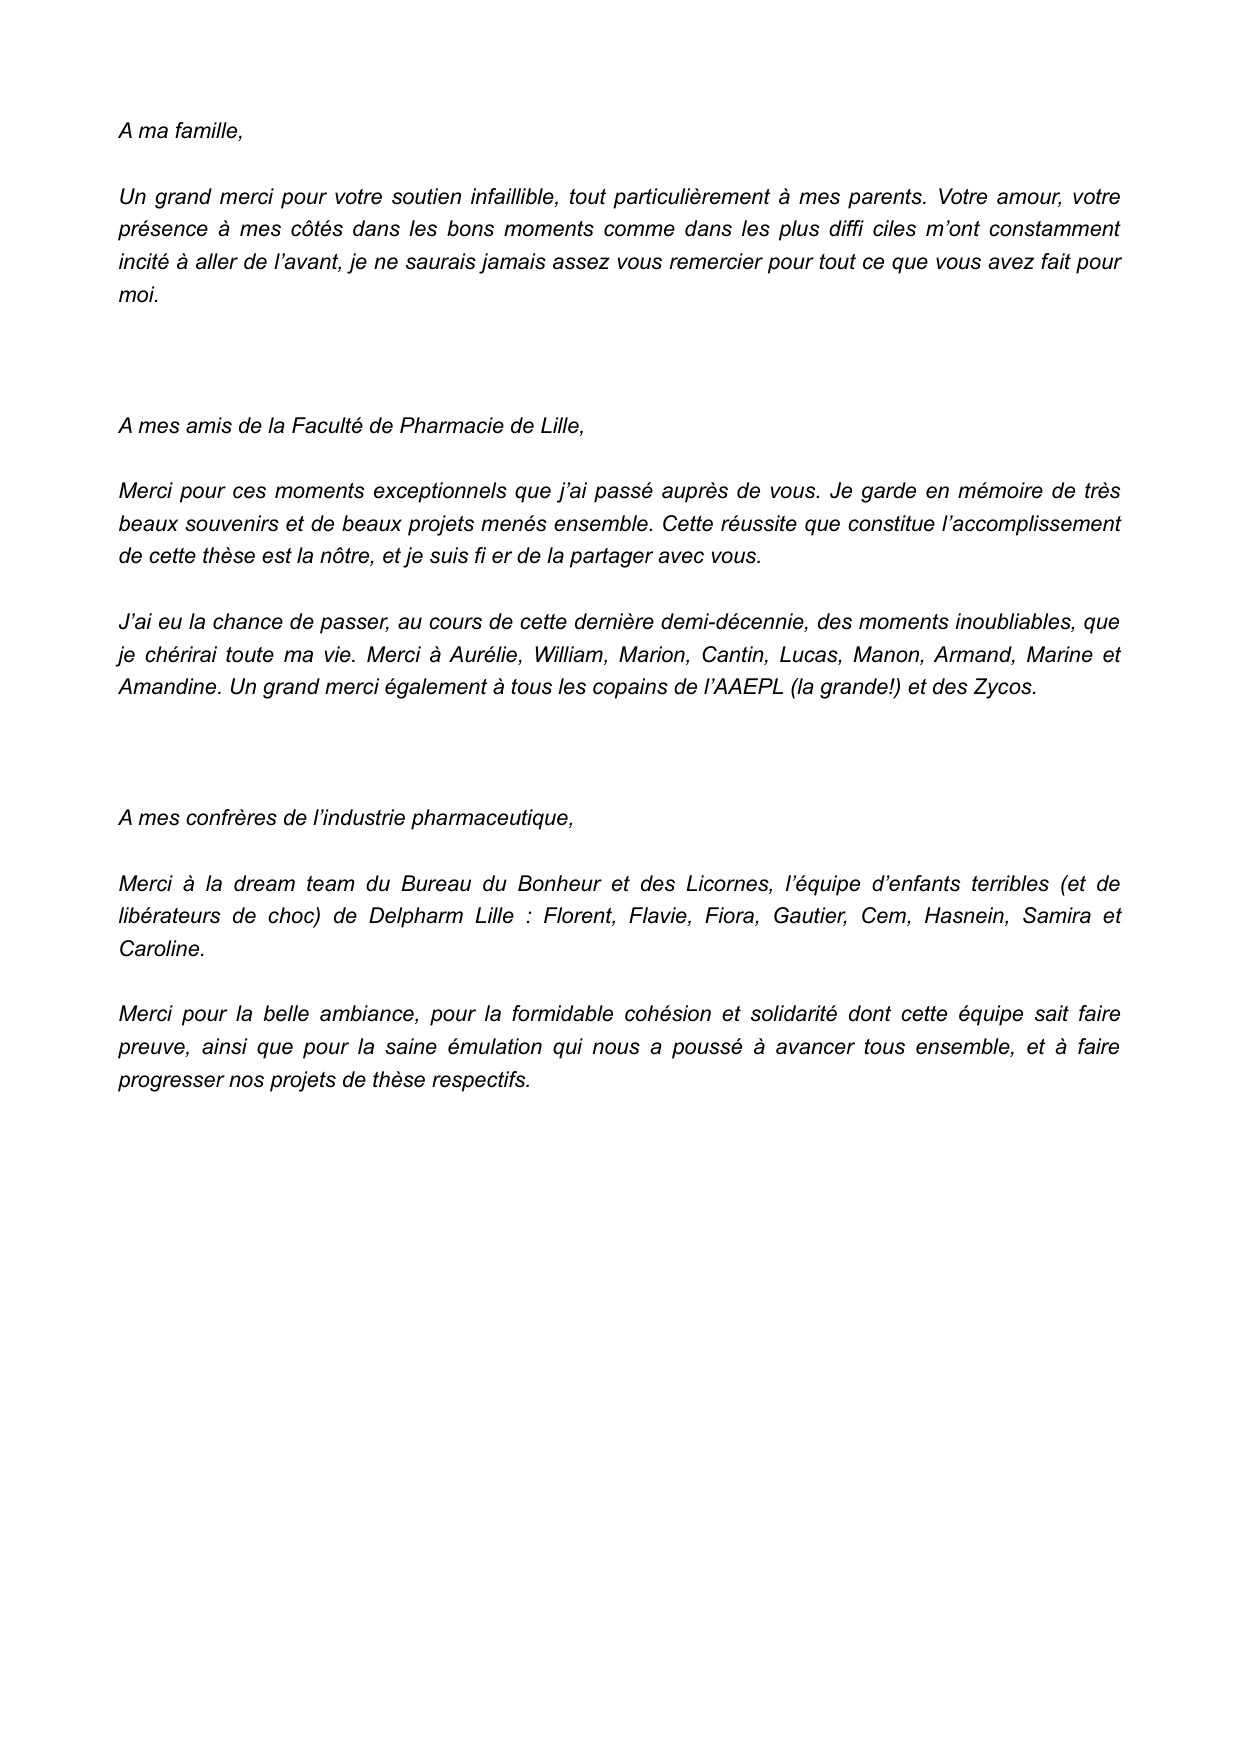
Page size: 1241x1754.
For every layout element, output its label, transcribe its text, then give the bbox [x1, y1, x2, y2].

text J’ai eu la chance de passer, au cours de cette dernière demi-décennie, des moments inoubliables, que je chérirai toute ma vie. Merci à Aurélie, William, Marion, Cantin, Lucas, Manon, Armand, Marine et Amandine. Un grand merci également à tous les copains de l’AAEPL (la grande!) et des Zycos. [118, 609, 1122, 699]
text Merci à la dream team du Bureau du Bonheur et des Licornes, l’équipe d’enfants terribles (et de libérateurs de choc) de Delpharm Lille : Florent, Flavie, Fiora, Gautier, Cem, Hasnein, Samira et Caroline. [118, 870, 1122, 961]
text A mes amis de la Faculté de Pharmacie de Lille, [118, 412, 1122, 438]
text Un grand merci pour votre soutien infaillible, tout particulièrement à mes parents. Votre amour, votre présence à mes côtés dans les bons moments comme dans les plus diffi ciles m’ont constamment incité à aller de l’avant, je ne saurais jamais assez vous remercier pour tout ce que vous avez fait pour moi. [118, 183, 1122, 307]
text Merci pour ces moments exceptionnels que j’ai passé auprès de vous. Je garde en mémoire de très beaux souvenirs et de beaux projets menés ensemble. Cette réussite que constitue l’accomplissement de cette thèse est la nôtre, et je suis fi er de la partager avec vous. [118, 478, 1122, 568]
text A mes confrères de l’industrie pharmaceutique, [118, 805, 1122, 830]
text A ma famille, [118, 118, 1122, 143]
text Merci pour la belle ambiance, pour la formidable cohésion et solidarité dont cette équipe sait faire preuve, ainsi que pour la saine émulation qui nous a poussé à avancer tous ensemble, et à faire progresser nos projets de thèse respectifs. [118, 1001, 1122, 1092]
